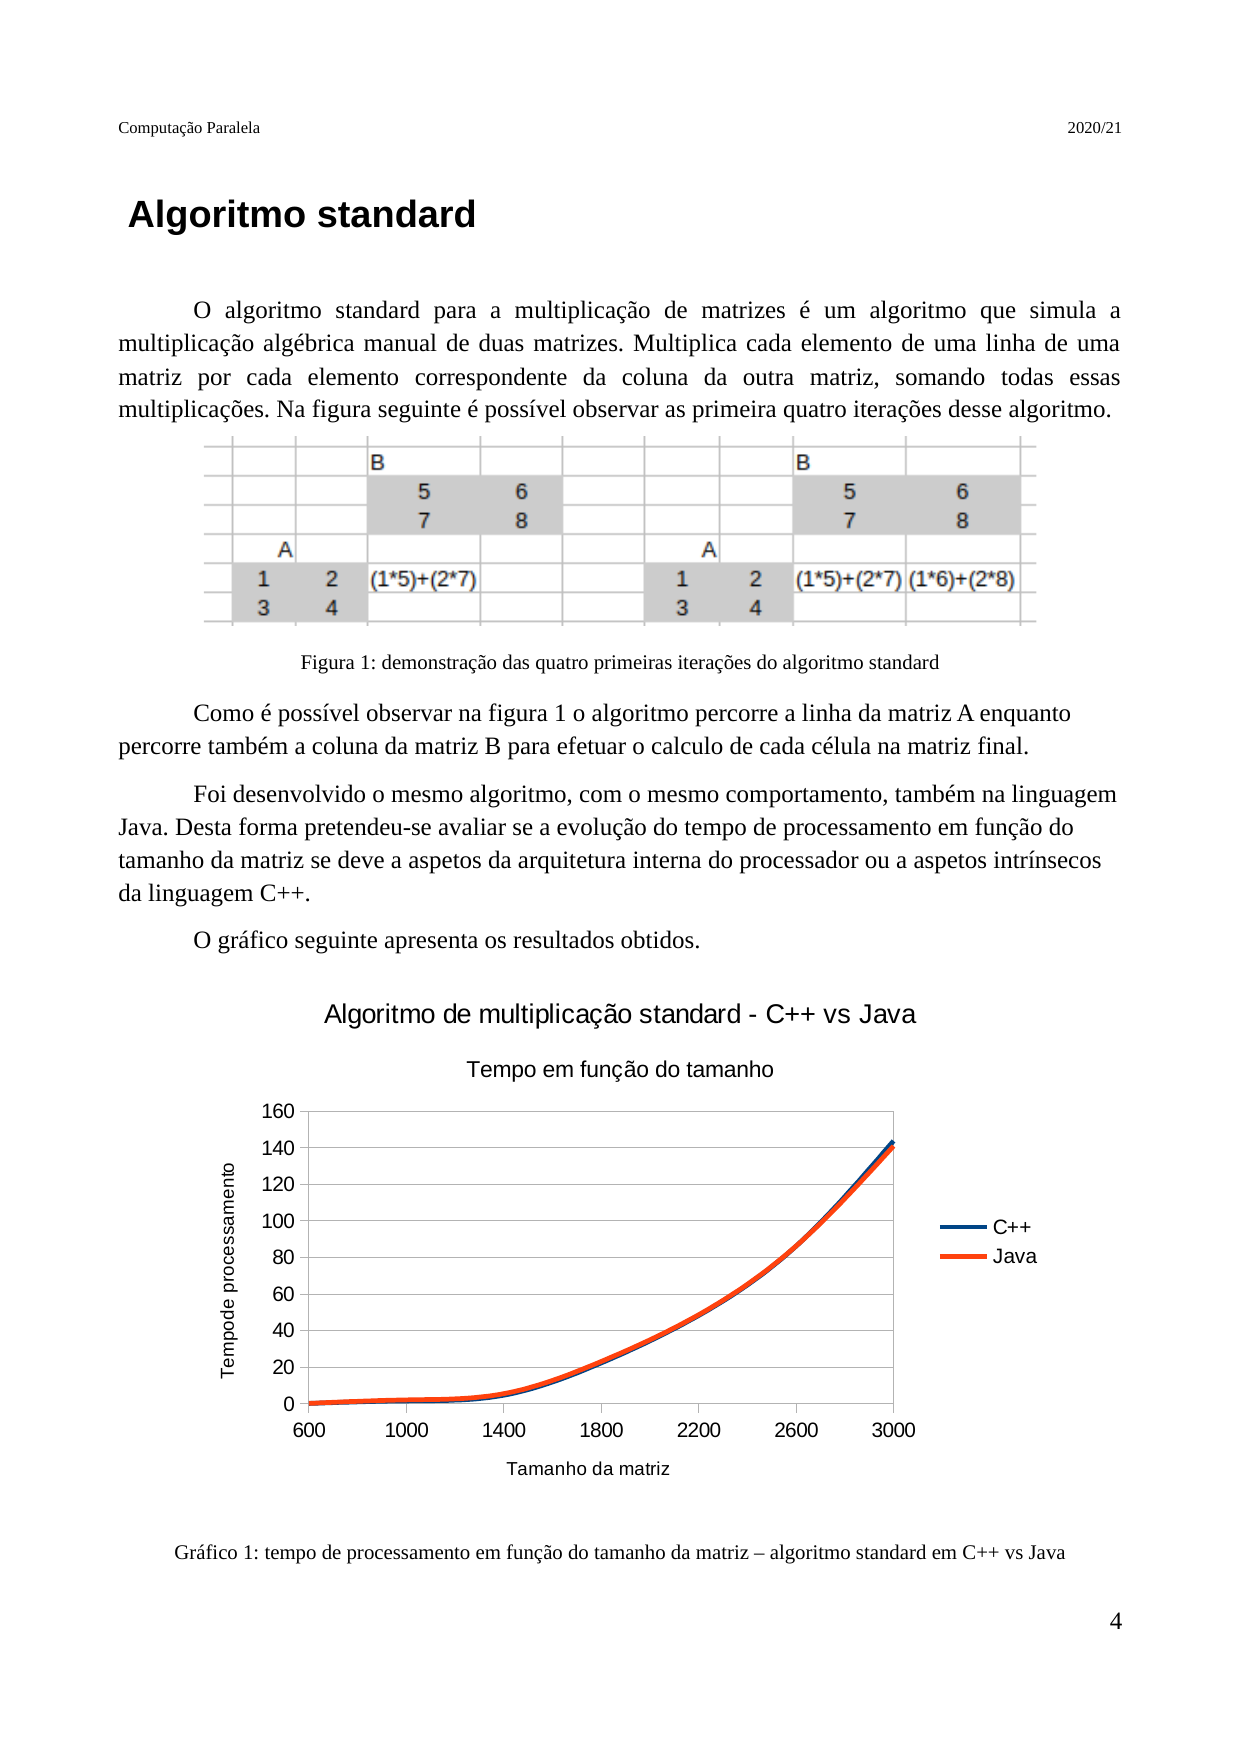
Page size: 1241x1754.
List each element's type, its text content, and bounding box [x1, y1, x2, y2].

text Foi desenvolvido o mesmo algoritmo, com o mesmo comportamento, também na linguagem Java. Desta forma pretendeu-se avaliar se a evolução do tempo de processamento em função do tamanho da matriz se deve a aspetos da arquitetura interna do processador ou a aspetos intrínsecos da linguagem C++. [118, 779, 1122, 906]
text O algoritmo standard para a multiplicação de matrizes é um algoritmo que simula a multiplicação algébrica manual de duas matrizes. Multiplica cada elemento de uma linha de uma matriz por cada elemento correspondente da coluna da outra matriz, somando todas essas multiplicações. Na figura seguinte é possível observar as primeira quatro iterações desse algoritmo. [118, 296, 1122, 423]
text Figura 1: demonstração das quatro primeiras iterações do algoritmo standard [118, 650, 1122, 674]
text Como é possível observar na figura 1 o algoritmo percorre a linha da matriz A enquanto percorre também a coluna da matriz B para efetuar o calculo de cada célula na matriz final. [118, 698, 1122, 760]
subtitle Algoritmo standard [118, 192, 1122, 235]
text Gráfico 1: tempo de processamento em função do tamanho da matriz – algoritmo standard em C++ vs Java [118, 1540, 1122, 1564]
text O gráfico seguinte apresenta os resultados obtidos. [118, 925, 1122, 954]
picture [203, 436, 1037, 626]
